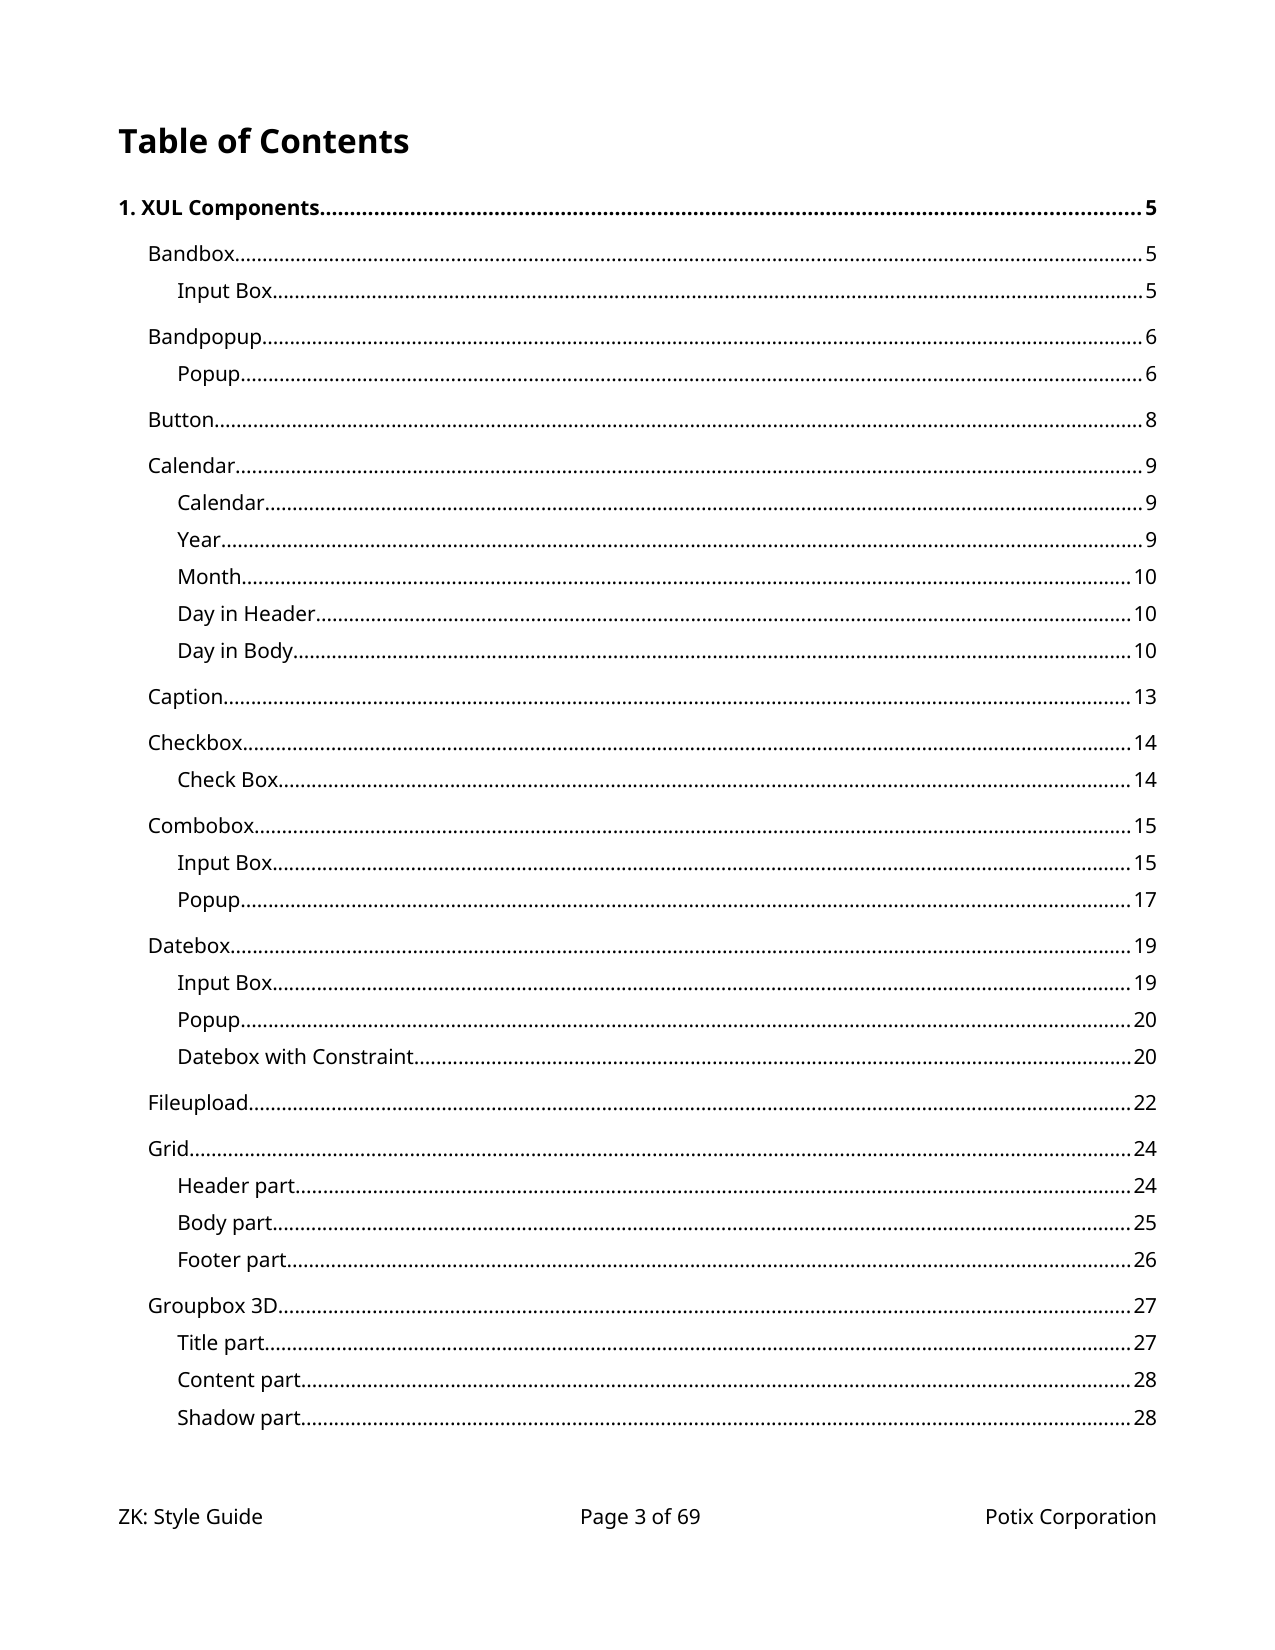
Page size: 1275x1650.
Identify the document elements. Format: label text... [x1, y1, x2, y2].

text Shadow part 28 [177, 1403, 1157, 1431]
text Datebox 19 [148, 931, 1157, 959]
text Button 8 [148, 405, 1157, 433]
text Title part 27 [177, 1328, 1157, 1357]
text Caption 13 [148, 682, 1157, 710]
text Bandpopup 6 [148, 322, 1157, 350]
text Input Box 5 [177, 276, 1157, 304]
text Content part 28 [177, 1366, 1157, 1394]
text Grid 24 [148, 1134, 1157, 1162]
text Body part 25 [177, 1208, 1157, 1237]
text Bandbox 5 [148, 239, 1157, 267]
text Datebox with Constraint 20 [177, 1042, 1157, 1071]
text Popup 6 [177, 359, 1157, 387]
text Calendar 9 [177, 488, 1157, 516]
text Day in Header 10 [177, 599, 1157, 627]
text Fileupload 22 [148, 1088, 1157, 1117]
text Calendar 9 [148, 451, 1157, 479]
text Combobox 15 [148, 811, 1157, 839]
text Popup 17 [177, 885, 1157, 913]
text Popup 20 [177, 1005, 1157, 1033]
text Checkbox 14 [148, 728, 1157, 756]
text 1. XUL Components 5 [118, 193, 1157, 221]
text Check Box 14 [177, 765, 1157, 793]
text Header part 24 [177, 1171, 1157, 1199]
text Footer part 26 [177, 1246, 1157, 1274]
text Input Box 15 [177, 848, 1157, 876]
text Input Box 19 [177, 968, 1157, 996]
text Year 9 [177, 525, 1157, 553]
text Groupbox 3D 27 [148, 1291, 1157, 1320]
text Day in Body 10 [177, 636, 1157, 664]
text Month 10 [177, 562, 1157, 590]
subtitle Table of Contents [118, 118, 1157, 163]
